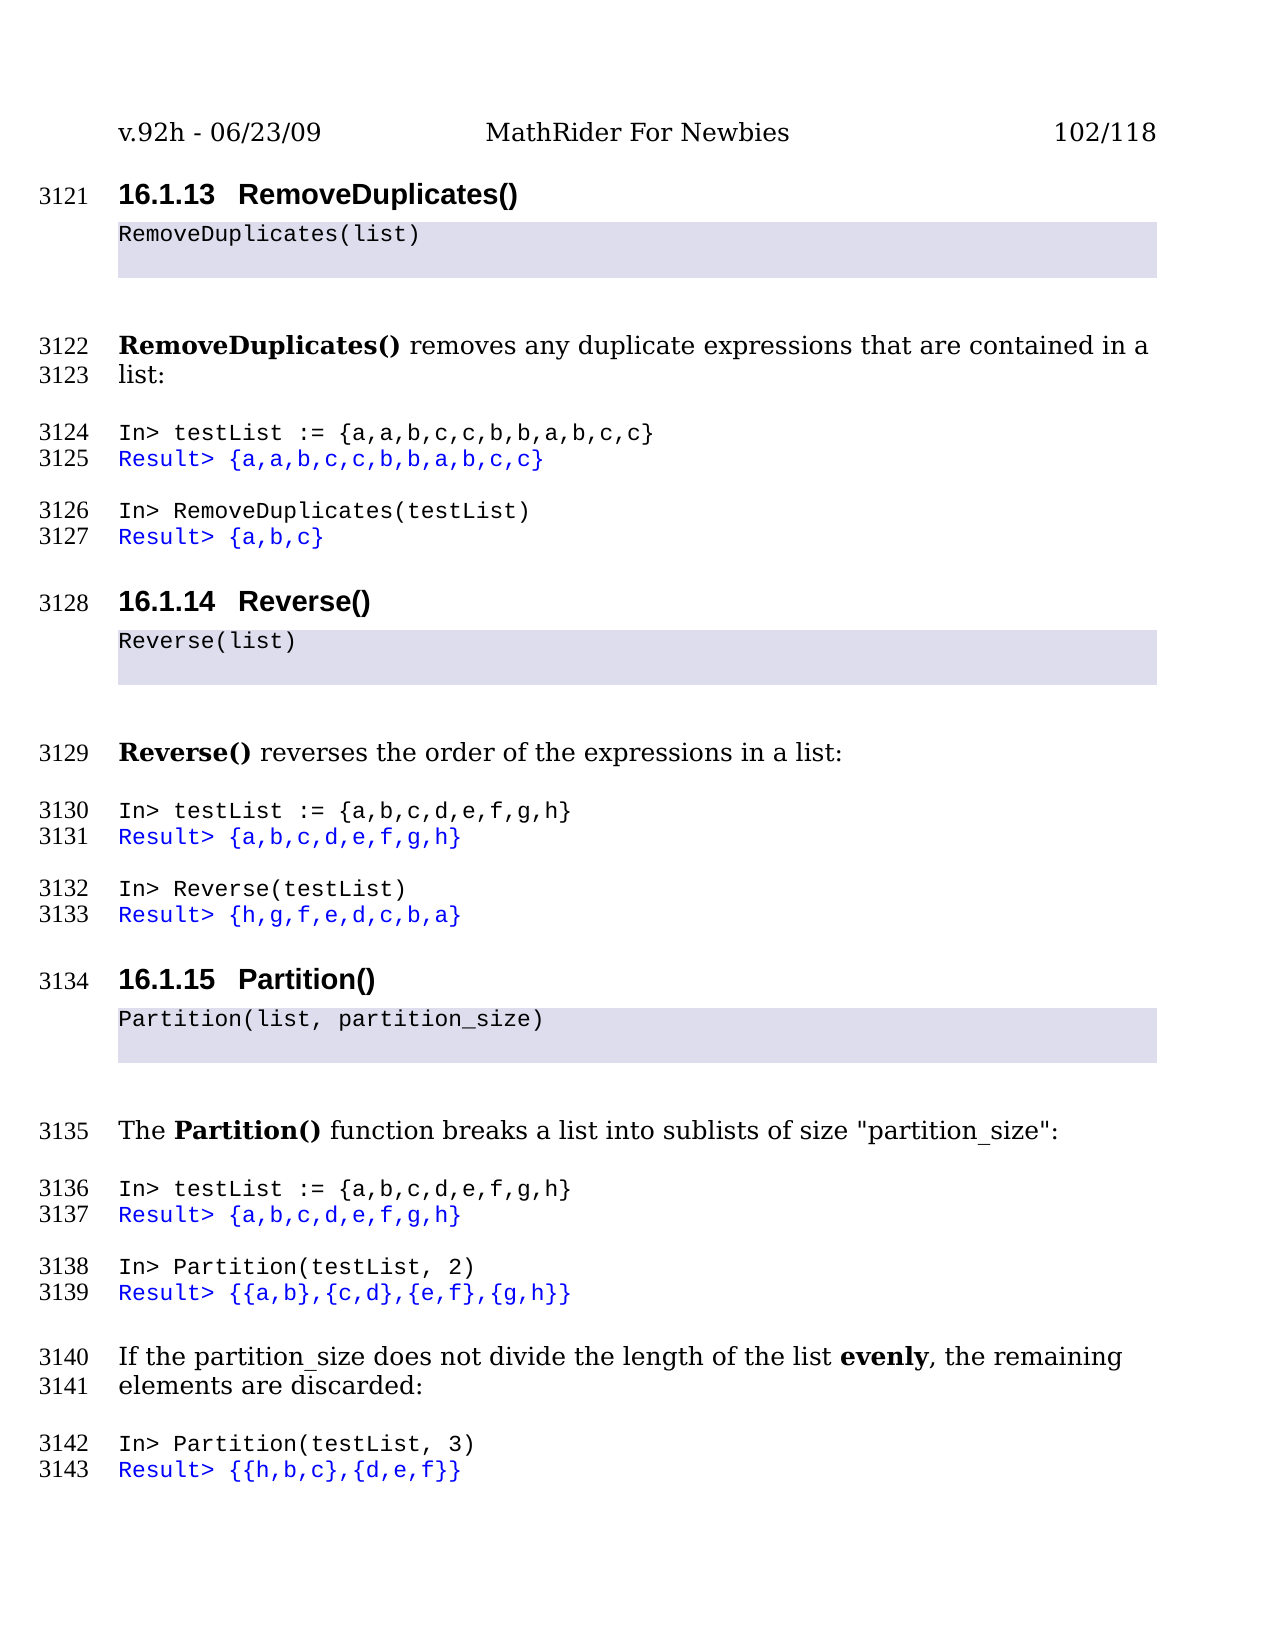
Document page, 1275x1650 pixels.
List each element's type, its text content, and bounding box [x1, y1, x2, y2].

text In> Partition(testList, 3) [118, 1433, 1157, 1459]
text Reverse() reverses the order of the expressions in a list: [118, 738, 1157, 767]
text Result> {{a,b},{c,d},{e,f},{g,h}} [118, 1281, 1157, 1307]
text Result> {a,b,c} [118, 525, 1157, 551]
text RemoveDuplicates() removes any duplicate expressions that are contained in a list: [118, 331, 1157, 389]
text If the partition_size does not divide the length of the list evenly, the remaining elements are discarded: [118, 1342, 1157, 1401]
subtitle Reverse() [118, 584, 1157, 618]
text In> testList := {a,a,b,c,c,b,b,a,b,c,c} [118, 421, 1157, 447]
table_header Reverse(list) [118, 630, 1157, 685]
text In> RemoveDuplicates(testList) [118, 499, 1157, 525]
text Result> {a,a,b,c,c,b,b,a,b,c,c} [118, 447, 1157, 473]
text Result> {a,b,c,d,e,f,g,h} [118, 825, 1157, 851]
subtitle Partition() [118, 962, 1157, 996]
table_header Partition(list, partition_size) [118, 1008, 1157, 1063]
text In> Reverse(testList) [118, 877, 1157, 903]
text The Partition() function breaks a list into sublists of size "partition_size": [118, 1116, 1157, 1146]
text In> Partition(testList, 2) [118, 1255, 1157, 1281]
text In> testList := {a,b,c,d,e,f,g,h} [118, 1178, 1157, 1203]
subtitle RemoveDuplicates() [118, 177, 1157, 210]
text Result> {h,g,f,e,d,c,b,a} [118, 903, 1157, 929]
text In> testList := {a,b,c,d,e,f,g,h} [118, 799, 1157, 825]
text Result> {{h,b,c},{d,e,f}} [118, 1459, 1157, 1484]
table_header RemoveDuplicates(list) [118, 222, 1157, 278]
text Result> {a,b,c,d,e,f,g,h} [118, 1203, 1157, 1229]
